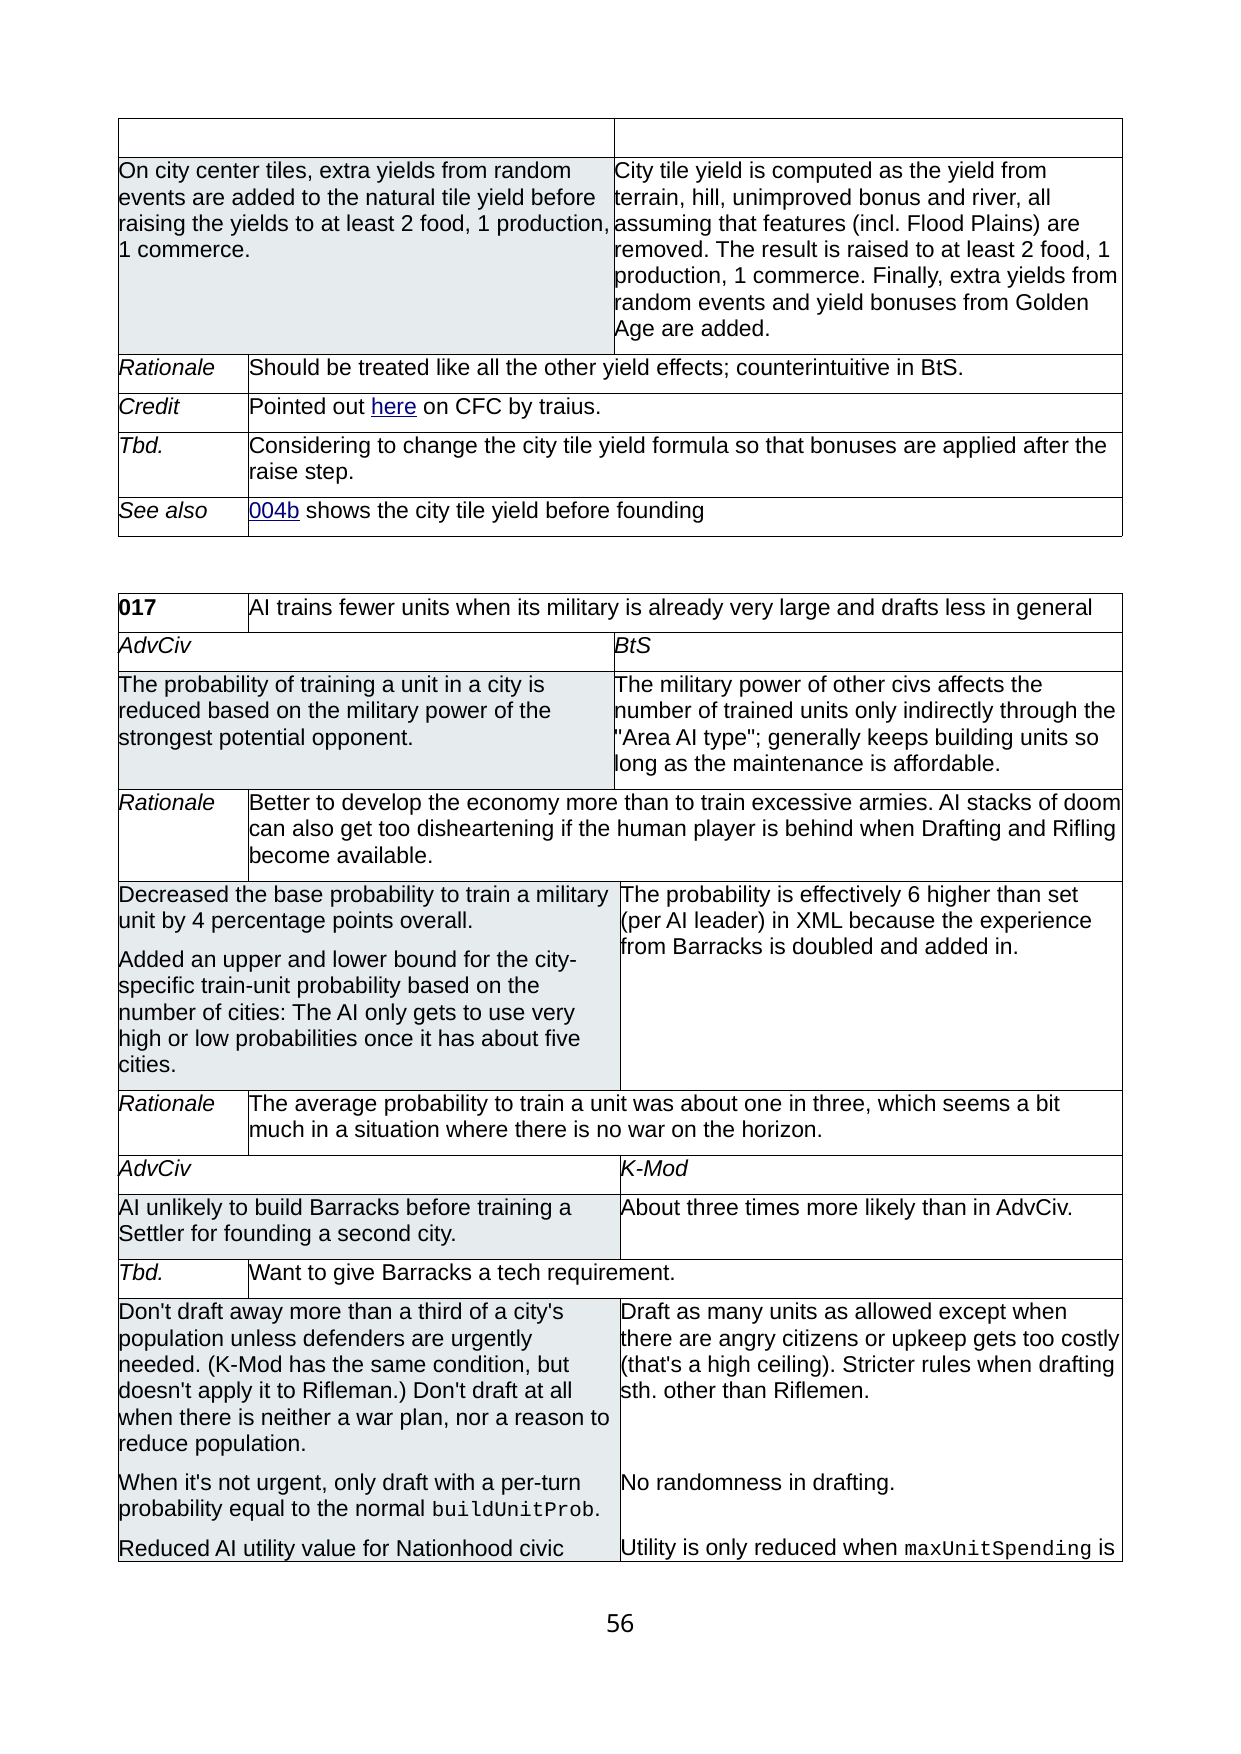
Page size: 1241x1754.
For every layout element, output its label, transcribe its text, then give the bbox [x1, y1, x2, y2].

table_cell Tbd. [119, 433, 248, 497]
table_cell Rationale [119, 790, 248, 881]
table_cell Better to develop the economy more than to train excessive armies. AI stacks of doom can also get too disheartening if the human player is behind when Drafting and Rifling become available. [249, 790, 1122, 881]
table_cell On city center tiles, extra yields from random events are added to the natural tile yield before raising the yields to at least 2 food, 1 production, 1 commerce. [119, 158, 614, 354]
table_cell Draft as many units as allowed except when there are angry citizens or upkeep gets too costly (that's a high ceiling). Stricter rules when drafting sth. other than Riflemen. No randomness in drafting. Utility is only reduced when maxUnitSpending is [621, 1299, 1122, 1561]
table_cell About three times more likely than in AdvCiv. [621, 1195, 1122, 1259]
table_cell Decreased the base probability to train a military unit by 4 percentage points overall. Added an upper and lower bound for the city-specific train-unit probability based on the number of cities: The AI only gets to use very high or low probabilities once it has about five cities. [119, 882, 620, 1090]
table_cell City tile yield is computed as the yield from terrain, hill, unimproved bonus and river, all assuming that features (incl. Flood Plains) are removed. The result is raised to at least 2 food, 1 production, 1 commerce. Finally, extra yields from random events and yield bonuses from Golden Age are added. [615, 158, 1122, 354]
table_cell Don't draft away more than a third of a city's population unless defenders are urgently needed. (K-Mod has the same condition, but doesn't apply it to Rifleman.) Don't draft at all when there is neither a war plan, nor a reason to reduce population. When it's not urgent, only draft with a per-turn probability equal to the normal buildUnitProb. Reduced AI utility value for Nationhood civic [119, 1299, 620, 1561]
table_cell The military power of other civs affects the number of trained units only indirectly through the "Area AI type"; generally keeps building units so long as the maintenance is affordable. [615, 672, 1122, 789]
table_header 017 [119, 594, 248, 632]
table_cell [119, 119, 614, 157]
table_cell Should be treated like all the other yield effects; counterintuitive in BtS. [249, 355, 1122, 393]
table_cell Want to give Barracks a tech requirement. [249, 1260, 1122, 1298]
table_cell AdvCiv [119, 1156, 620, 1194]
table_cell Considering to change the city tile yield formula so that bonuses are applied after the raise step. [249, 433, 1122, 497]
table_cell AdvCiv [119, 633, 614, 671]
table_cell Pointed out here on CFC by traius. [249, 394, 1122, 432]
table_cell [615, 119, 1122, 157]
table_cell AI unlikely to build Barracks before training a Settler for founding a second city. [119, 1195, 620, 1259]
table_cell BtS [615, 633, 1122, 671]
table_cell Tbd. [119, 1260, 248, 1298]
table_cell Rationale [119, 355, 248, 393]
table_header AI trains fewer units when its military is already very large and drafts less in general [249, 594, 1122, 632]
table_cell 004b shows the city tile yield before founding [249, 498, 1122, 536]
table_cell K-Mod [621, 1156, 1122, 1194]
table_cell The probability of training a unit in a city is reduced based on the military power of the strongest potential opponent. [119, 672, 614, 789]
table_cell See also [119, 498, 248, 536]
table_cell Rationale [119, 1091, 248, 1155]
table_cell The average probability to train a unit was about one in three, which seems a bit much in a situation where there is no war on the horizon. [249, 1091, 1122, 1155]
table_cell Credit [119, 394, 248, 432]
table_cell The probability is effectively 6 higher than set (per AI leader) in XML because the experience from Barracks is doubled and added in. [621, 882, 1122, 1090]
